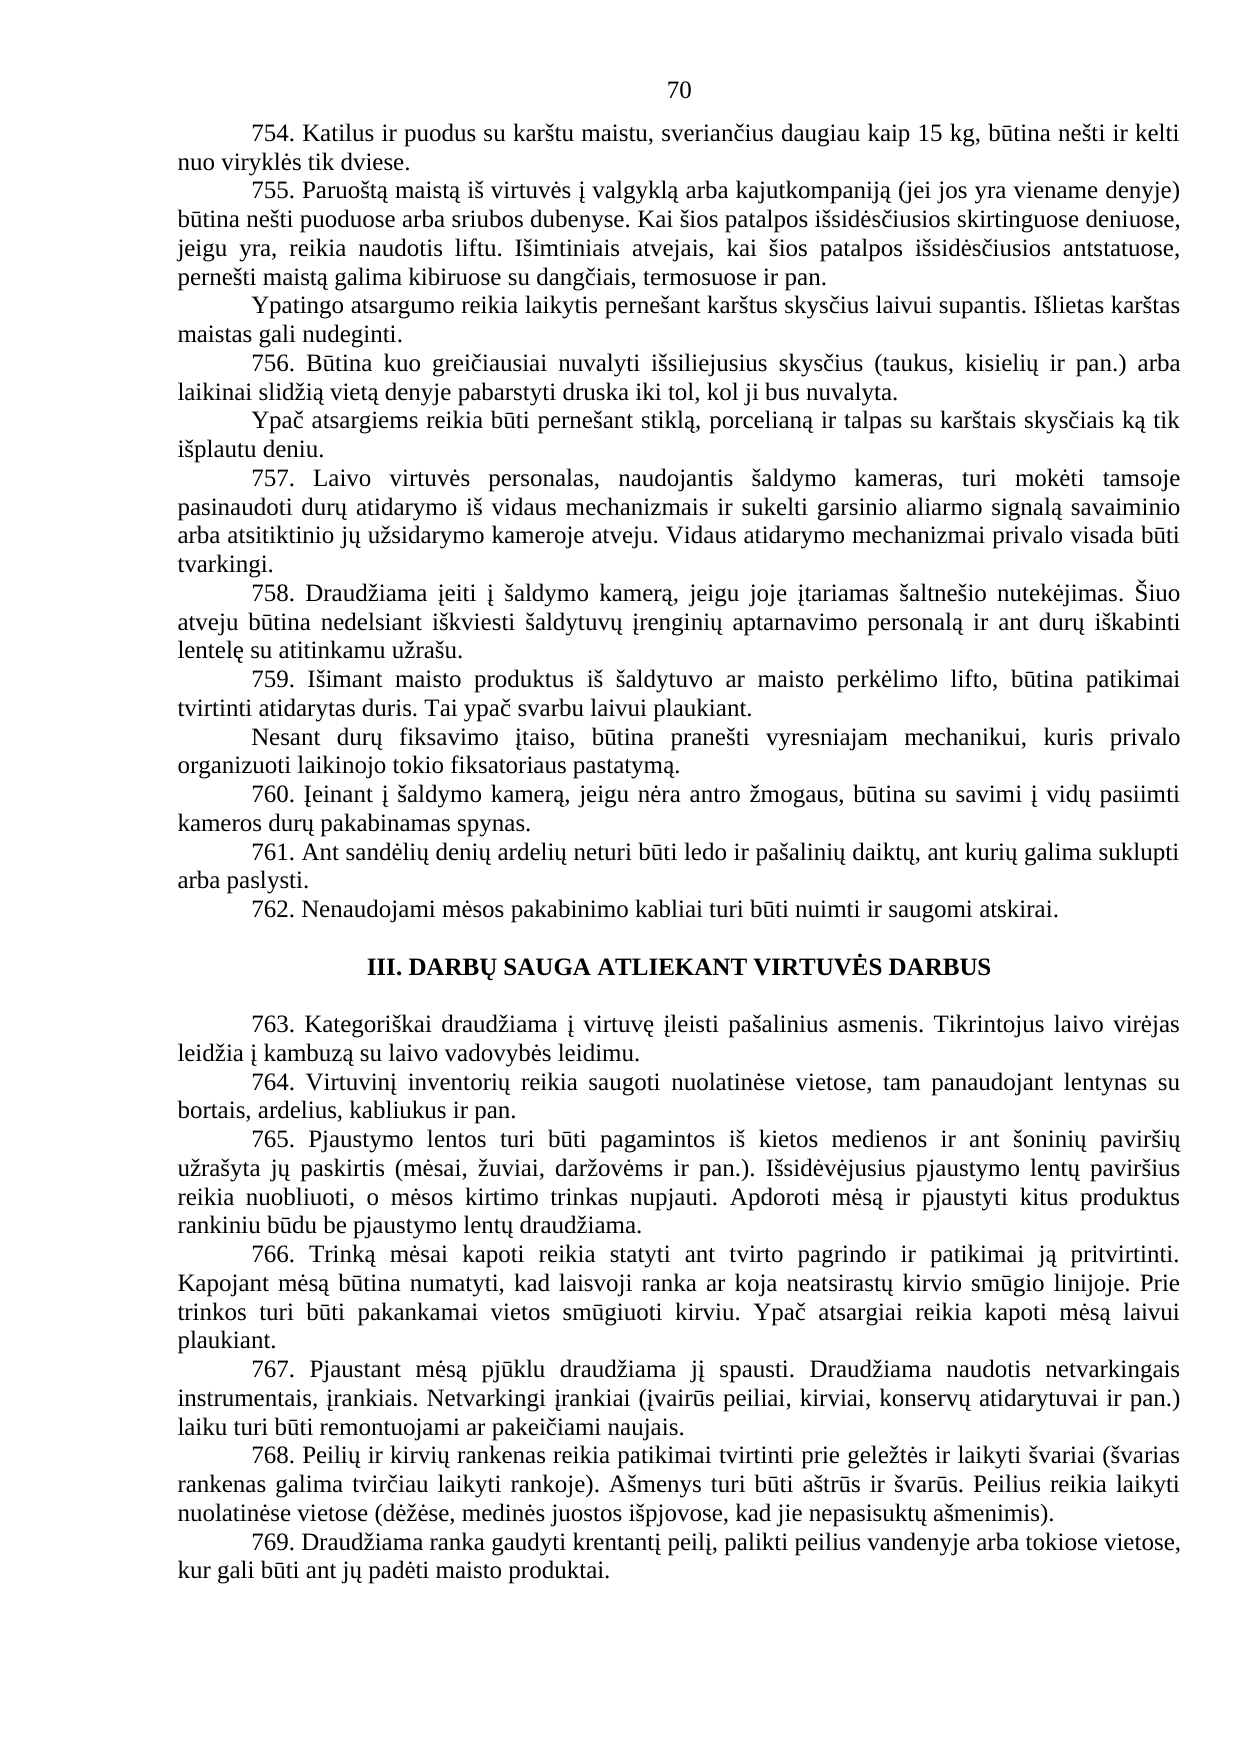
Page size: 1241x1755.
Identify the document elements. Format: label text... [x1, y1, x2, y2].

text III. DARBŲ SAUGA ATLIEKANT VIRTUVĖS DARBUS [177, 952, 1181, 981]
text 763. Kategoriškai draudžiama į virtuvę įleisti pašalinius asmenis. Tikrintojus laivo virėjas leidžia į kambuzą su laivo vadovybės leidimu. [177, 1009, 1181, 1067]
text 759. Išimant maisto produktus iš šaldytuvo ar maisto perkėlimo lifto, būtina patikimai tvirtinti atidarytas duris. Tai ypač svarbu laivui plaukiant. [177, 664, 1181, 722]
text 756. Būtina kuo greičiausiai nuvalyti išsiliejusius skysčius (taukus, kisielių ir pan.) arba laikinai slidžią vietą denyje pabarstyti druska iki tol, kol ji bus nuvalyta. [177, 348, 1181, 406]
text 755. Paruoštą maistą iš virtuvės į valgyklą arba kajutkompaniją (jei jos yra viename denyje) būtina nešti puoduose arba sriubos dubenyse. Kai šios patalpos išsidėsčiusios skirtinguose deniuose, jeigu yra, reikia naudotis liftu. Išimtiniais atvejais, kai šios patalpos išsidėsčiusios antstatuose, pernešti maistą galima kibiruose su dangčiais, termosuose ir pan. [177, 176, 1181, 291]
text Ypač atsargiems reikia būti pernešant stiklą, porcelianą ir talpas su karštais skysčiais ką tik išplautu deniu. [177, 406, 1181, 463]
text 767. Pjaustant mėsą pjūklu draudžiama jį spausti. Draudžiama naudotis netvarkingais instrumentais, įrankiais. Netvarkingi įrankiai (įvairūs peiliai, kirviai, konservų atidarytuvai ir pan.) laiku turi būti remontuojami ar pakeičiami naujais. [177, 1354, 1181, 1441]
text 768. Peilių ir kirvių rankenas reikia patikimai tvirtinti prie geležtės ir laikyti švariai (švarias rankenas galima tvirčiau laikyti rankoje). Ašmenys turi būti aštrūs ir švarūs. Peilius reikia laikyti nuolatinėse vietose (dėžėse, medinės juostos išpjovose, kad jie nepasisuktų ašmenimis). [177, 1441, 1181, 1527]
text 757. Laivo virtuvės personalas, naudojantis šaldymo kameras, turi mokėti tamsoje pasinaudoti durų atidarymo iš vidaus mechanizmais ir sukelti garsinio aliarmo signalą savaiminio arba atsitiktinio jų užsidarymo kameroje atveju. Vidaus atidarymo mechanizmai privalo visada būti tvarkingi. [177, 463, 1181, 578]
text Nesant durų fiksavimo įtaiso, būtina pranešti vyresniajam mechanikui, kuris privalo organizuoti laikinojo tokio fiksatoriaus pastatymą. [177, 722, 1181, 779]
text 765. Pjaustymo lentos turi būti pagamintos iš kietos medienos ir ant šoninių paviršių užrašyta jų paskirtis (mėsai, žuviai, daržovėms ir pan.). Išsidėvėjusius pjaustymo lentų paviršius reikia nuobliuoti, o mėsos kirtimo trinkas nupjauti. Apdoroti mėsą ir pjaustyti kitus produktus rankiniu būdu be pjaustymo lentų draudžiama. [177, 1124, 1181, 1239]
text 761. Ant sandėlių denių ardelių neturi būti ledo ir pašalinių daiktų, ant kurių galima suklupti arba paslysti. [177, 837, 1181, 894]
text 762. Nenaudojami mėsos pakabinimo kabliai turi būti nuimti ir saugomi atskirai. [177, 894, 1181, 923]
text 766. Trinką mėsai kapoti reikia statyti ant tvirto pagrindo ir patikimai ją pritvirtinti. Kapojant mėsą būtina numatyti, kad laisvoji ranka ar koja neatsirastų kirvio smūgio linijoje. Prie trinkos turi būti pakankamai vietos smūgiuoti kirviu. Ypač atsargiai reikia kapoti mėsą laivui plaukiant. [177, 1239, 1181, 1354]
text 764. Virtuvinį inventorių reikia saugoti nuolatinėse vietose, tam panaudojant lentynas su bortais, ardelius, kabliukus ir pan. [177, 1067, 1181, 1124]
text 769. Draudžiama ranka gaudyti krentantį peilį, palikti peilius vandenyje arba tokiose vietose, kur gali būti ant jų padėti maisto produktai. [177, 1527, 1181, 1584]
text 760. Įeinant į šaldymo kamerą, jeigu nėra antro žmogaus, būtina su savimi į vidų pasiimti kameros durų pakabinamas spynas. [177, 779, 1181, 837]
text 758. Draudžiama įeiti į šaldymo kamerą, jeigu joje įtariamas šaltnešio nutekėjimas. Šiuo atveju būtina nedelsiant iškviesti šaldytuvų įrenginių aptarnavimo personalą ir ant durų iškabinti lentelę su atitinkamu užrašu. [177, 578, 1181, 664]
text 754. Katilus ir puodus su karštu maistu, sveriančius daugiau kaip 15 kg, būtina nešti ir kelti nuo viryklės tik dviese. [177, 118, 1181, 176]
text Ypatingo atsargumo reikia laikytis pernešant karštus skysčius laivui supantis. Išlietas karštas maistas gali nudeginti. [177, 291, 1181, 348]
